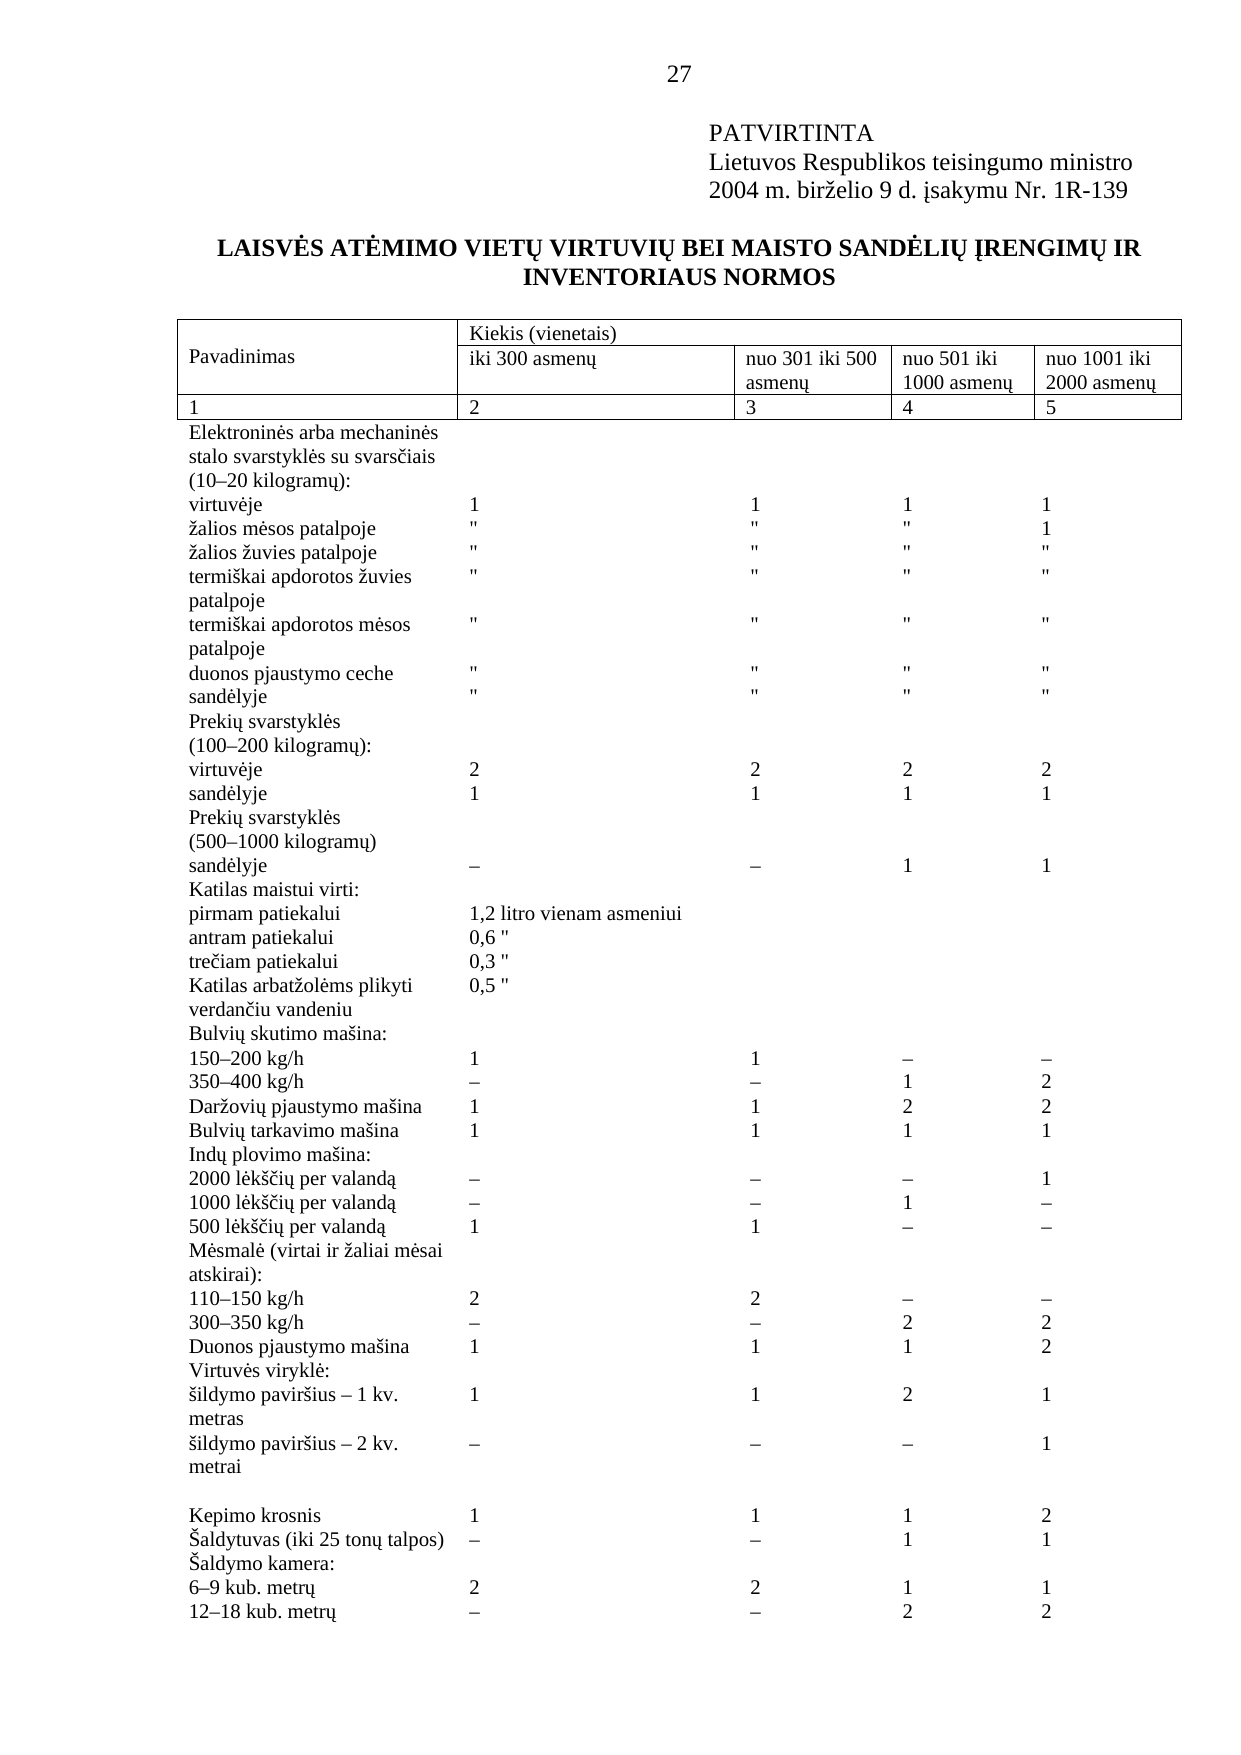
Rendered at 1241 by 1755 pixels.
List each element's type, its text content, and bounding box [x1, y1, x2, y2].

table_cell – [458, 1527, 739, 1551]
table_cell [891, 420, 1030, 444]
table_cell [458, 444, 739, 468]
table_cell 1 [739, 492, 891, 516]
table_cell nuo 1001 iki 2000 asmenų [1035, 346, 1181, 394]
table_cell žalios žuvies patalpoje [177, 540, 458, 564]
table_cell Bulvių skutimo mašina: [177, 1021, 458, 1045]
table_cell [739, 1479, 891, 1503]
table_cell 1 [458, 781, 739, 805]
table_cell " [739, 516, 891, 540]
text laisvės atėmimo vietų virtuvių bei maisto sandėlių įrengimų ir inventoriaus normos [177, 233, 1181, 291]
table_cell 0,6 " [458, 925, 739, 949]
table_cell 0,3 " [458, 949, 739, 973]
table_cell [739, 1142, 891, 1166]
table_cell 1 [1030, 853, 1181, 877]
table_cell 1 [458, 492, 739, 516]
table_cell 2 [739, 1575, 891, 1599]
table_cell [1030, 901, 1181, 925]
table_header Kiekis (vienetais) [458, 320, 1181, 344]
table_cell [891, 949, 1030, 973]
table_cell – [458, 853, 739, 877]
table_cell 3 [735, 395, 891, 419]
table_cell 1 [458, 1382, 739, 1430]
table_cell " [891, 685, 1030, 708]
table_cell – [1030, 1190, 1181, 1214]
table_cell [458, 877, 739, 901]
table_cell Mėsmalė (virtai ir žaliai mėsai atskirai): [177, 1238, 458, 1286]
table_cell [891, 1238, 1030, 1286]
table_cell [891, 1358, 1030, 1382]
table_cell (100–200 kilogramų): [177, 733, 458, 757]
table_cell Prekių svarstyklės [177, 709, 458, 733]
table_cell – [739, 1527, 891, 1551]
table_cell 1 [739, 1094, 891, 1118]
table_cell [891, 1479, 1030, 1503]
table_cell sandėlyje [177, 853, 458, 877]
table_cell termiškai apdorotos mėsos patalpoje [177, 612, 458, 660]
table_cell – [739, 1070, 891, 1093]
table_cell 2 [891, 757, 1030, 781]
table_cell iki 300 asmenų [458, 346, 734, 394]
table_cell 2 [1030, 1503, 1181, 1527]
table_cell šildymo paviršius – 2 kv. metrai [177, 1430, 458, 1478]
table_cell " [739, 540, 891, 564]
table_cell 1 [891, 1334, 1030, 1358]
table_cell [739, 949, 891, 973]
table_cell [458, 709, 739, 733]
table_header Pavadinimas [178, 320, 457, 394]
table_cell – [458, 1599, 739, 1623]
table_cell 1 [891, 1190, 1030, 1214]
table_cell virtuvėje [177, 757, 458, 781]
table_cell 1 [891, 492, 1030, 516]
table_cell 1 [178, 395, 457, 419]
table_cell 1 [891, 1575, 1030, 1599]
table_cell 1 [891, 1118, 1030, 1142]
table_cell 2 [891, 1382, 1030, 1430]
table_cell Kepimo krosnis [177, 1503, 458, 1527]
text PATVIRTINTA [709, 118, 1181, 147]
table_cell 350–400 kg/h [177, 1070, 458, 1093]
table_cell [891, 1551, 1030, 1575]
table_cell [891, 925, 1030, 949]
table_cell [891, 901, 1030, 925]
table_cell 1 [1030, 1430, 1181, 1478]
table_cell " [458, 516, 739, 540]
table_cell Šaldymo kamera: [177, 1551, 458, 1575]
table_cell [739, 925, 891, 949]
table_cell 1 [1030, 781, 1181, 805]
table_cell 150–200 kg/h [177, 1045, 458, 1069]
table_cell 2 [1030, 1310, 1181, 1334]
table_cell 1 [458, 1045, 739, 1069]
table_cell 1 [458, 1334, 739, 1358]
table_cell 1 [458, 1094, 739, 1118]
table_cell [891, 709, 1030, 733]
table_cell 1 [1030, 1382, 1181, 1430]
table_cell " [458, 685, 739, 708]
table_cell [739, 733, 891, 757]
table_cell [739, 1358, 891, 1382]
table_cell 2000 lėkščių per valandą [177, 1166, 458, 1190]
table_cell " [739, 660, 891, 684]
table_cell 2 [1030, 757, 1181, 781]
table_cell 2 [458, 757, 739, 781]
table_cell [1030, 420, 1181, 444]
table_cell žalios mėsos patalpoje [177, 516, 458, 540]
table_cell Bulvių tarkavimo mašina [177, 1118, 458, 1142]
table_cell " [891, 612, 1030, 660]
table_cell [458, 1551, 739, 1575]
table_cell [891, 973, 1030, 997]
table_cell 2 [1030, 1334, 1181, 1358]
table_cell 1 [1030, 1166, 1181, 1190]
table_cell 1 [1030, 1118, 1181, 1142]
table_cell 1 [1030, 492, 1181, 516]
table_cell [1030, 1021, 1181, 1045]
table_cell sandėlyje [177, 685, 458, 708]
table_cell 110–150 kg/h [177, 1286, 458, 1310]
table_cell [458, 733, 739, 757]
table_cell 1000 lėkščių per valandą [177, 1190, 458, 1214]
table_cell [458, 1021, 739, 1045]
table_cell Indų plovimo mašina: [177, 1142, 458, 1166]
table_cell " [1030, 685, 1181, 708]
table_cell [458, 805, 739, 829]
table_cell – [891, 1286, 1030, 1310]
table_cell 2 [458, 395, 734, 419]
table_cell 1 [1030, 1575, 1181, 1599]
table_cell – [458, 1190, 739, 1214]
table_cell [458, 997, 739, 1021]
table_cell – [458, 1430, 739, 1478]
table_cell [891, 733, 1030, 757]
table_cell sandėlyje [177, 781, 458, 805]
table_cell – [739, 1166, 891, 1190]
table_cell – [739, 1310, 891, 1334]
table_cell 2 [458, 1575, 739, 1599]
table_cell 2 [1030, 1599, 1181, 1623]
table_cell Prekių svarstyklės [177, 805, 458, 829]
table_cell – [1030, 1214, 1181, 1238]
table_cell " [891, 516, 1030, 540]
table_cell nuo 501 iki 1000 asmenų [892, 346, 1034, 394]
table_cell [739, 805, 891, 829]
table_cell [1030, 1479, 1181, 1503]
table_cell 1 [739, 1118, 891, 1142]
table_cell [739, 973, 891, 997]
table_cell – [458, 1070, 739, 1093]
table_cell " [891, 564, 1030, 612]
table_cell [891, 1142, 1030, 1166]
table_cell 4 [892, 395, 1034, 419]
table_cell Virtuvės viryklė: [177, 1358, 458, 1382]
table_cell 2 [739, 757, 891, 781]
table_cell 1 [739, 1045, 891, 1069]
table_cell [739, 877, 891, 901]
table_cell " [1030, 660, 1181, 684]
table_cell 1 [891, 781, 1030, 805]
table_cell [458, 1142, 739, 1166]
table_cell trečiam patiekalui [177, 949, 458, 973]
table_cell – [891, 1430, 1030, 1478]
table_cell 1 [891, 1527, 1030, 1551]
table_cell [1030, 1142, 1181, 1166]
table_cell " [891, 540, 1030, 564]
table_cell [458, 468, 739, 492]
table_cell [1030, 877, 1181, 901]
table_cell [739, 829, 891, 853]
text 2004 m. birželio 9 d. įsakymu Nr. 1R-139 [177, 176, 1181, 204]
table_cell [739, 709, 891, 733]
table_cell [458, 829, 739, 853]
table_cell (10–20 kilogramų): [177, 468, 458, 492]
table_cell [1030, 925, 1181, 949]
table_cell 2 [739, 1286, 891, 1310]
table_cell 2 [891, 1599, 1030, 1623]
table_cell [891, 805, 1030, 829]
table_cell [891, 997, 1030, 1021]
table_cell 1 [891, 853, 1030, 877]
table_cell 500 lėkščių per valandą [177, 1214, 458, 1238]
table_cell šildymo paviršius – 1 kv. metras [177, 1382, 458, 1430]
table_cell duonos pjaustymo ceche [177, 660, 458, 684]
table_cell [458, 420, 739, 444]
table_cell 2 [458, 1286, 739, 1310]
table_cell [458, 1479, 739, 1503]
table_cell 1 [739, 781, 891, 805]
table_cell Daržovių pjaustymo mašina [177, 1094, 458, 1118]
table_cell [739, 444, 891, 468]
table_cell 2 [891, 1310, 1030, 1334]
table_cell – [458, 1166, 739, 1190]
table_cell 12–18 kub. metrų [177, 1599, 458, 1623]
table_cell " [458, 564, 739, 612]
table_cell [739, 468, 891, 492]
table_cell [1030, 468, 1181, 492]
table_cell [458, 1358, 739, 1382]
table_cell 1 [458, 1118, 739, 1142]
table_cell " [1030, 564, 1181, 612]
table_cell Duonos pjaustymo mašina [177, 1334, 458, 1358]
table_cell antram patiekalui [177, 925, 458, 949]
table_cell [739, 997, 891, 1021]
table_cell – [1030, 1286, 1181, 1310]
table_cell 300–350 kg/h [177, 1310, 458, 1334]
table_cell 1 [739, 1382, 891, 1430]
table_cell verdančiu vandeniu [177, 997, 458, 1021]
table_cell [891, 1021, 1030, 1045]
table_cell [739, 1238, 891, 1286]
table_cell 2 [1030, 1094, 1181, 1118]
table_cell [891, 444, 1030, 468]
table_cell " [739, 612, 891, 660]
table_cell [177, 1479, 458, 1503]
table_cell 1,2 litro vienam asmeniui [458, 901, 739, 925]
table_cell 1 [739, 1334, 891, 1358]
table_cell termiškai apdorotos žuvies patalpoje [177, 564, 458, 612]
table_cell [1030, 997, 1181, 1021]
table_cell " [739, 564, 891, 612]
table_cell [739, 1551, 891, 1575]
table_cell nuo 301 iki 500 asmenų [735, 346, 891, 394]
table_cell virtuvėje [177, 492, 458, 516]
table_cell – [1030, 1045, 1181, 1069]
table_cell 1 [1030, 516, 1181, 540]
table_cell [458, 1238, 739, 1286]
table_cell [1030, 733, 1181, 757]
table_cell 1 [458, 1214, 739, 1238]
table_cell [1030, 1551, 1181, 1575]
table_cell Katilas arbatžolėms plikyti [177, 973, 458, 997]
table_cell – [891, 1166, 1030, 1190]
table_cell stalo svarstyklės su svarsčiais [177, 444, 458, 468]
table_cell – [458, 1310, 739, 1334]
table_cell " [458, 540, 739, 564]
table_cell 1 [739, 1214, 891, 1238]
table_cell [1030, 1358, 1181, 1382]
table_cell – [739, 1599, 891, 1623]
table_cell Šaldytuvas (iki 25 tonų talpos) [177, 1527, 458, 1551]
text Lietuvos Respublikos teisingumo ministro [177, 147, 1181, 176]
table_cell [739, 420, 891, 444]
table_cell [1030, 973, 1181, 997]
table_cell Elektroninės arba mechaninės [177, 420, 458, 444]
table_cell Katilas maistui virti: [177, 877, 458, 901]
table_cell [739, 901, 891, 925]
table_cell " [1030, 612, 1181, 660]
table_cell 5 [1035, 395, 1181, 419]
table_cell " [891, 660, 1030, 684]
table_cell 2 [1030, 1070, 1181, 1093]
table_cell [1030, 709, 1181, 733]
table_cell – [739, 1190, 891, 1214]
table_cell (500–1000 kilogramų) [177, 829, 458, 853]
table_cell – [891, 1045, 1030, 1069]
table_cell – [739, 853, 891, 877]
table_cell 1 [1030, 1527, 1181, 1551]
table_cell pirmam patiekalui [177, 901, 458, 925]
table_cell [1030, 1238, 1181, 1286]
table_cell " [458, 612, 739, 660]
table_cell [739, 1021, 891, 1045]
table_cell [1030, 829, 1181, 853]
table_cell [1030, 805, 1181, 829]
table_cell 1 [458, 1503, 739, 1527]
table_cell 2 [891, 1094, 1030, 1118]
table_cell [1030, 949, 1181, 973]
table_cell [891, 829, 1030, 853]
table_cell 0,5 " [458, 973, 739, 997]
table_cell [1030, 444, 1181, 468]
table_cell 1 [739, 1503, 891, 1527]
table_cell 1 [891, 1070, 1030, 1093]
table_cell [891, 468, 1030, 492]
table_cell – [891, 1214, 1030, 1238]
table_cell [891, 877, 1030, 901]
table_cell 1 [891, 1503, 1030, 1527]
table_cell " [739, 685, 891, 708]
table_cell " [1030, 540, 1181, 564]
table_cell 6–9 kub. metrų [177, 1575, 458, 1599]
table_cell – [739, 1430, 891, 1478]
table_cell " [458, 660, 739, 684]
